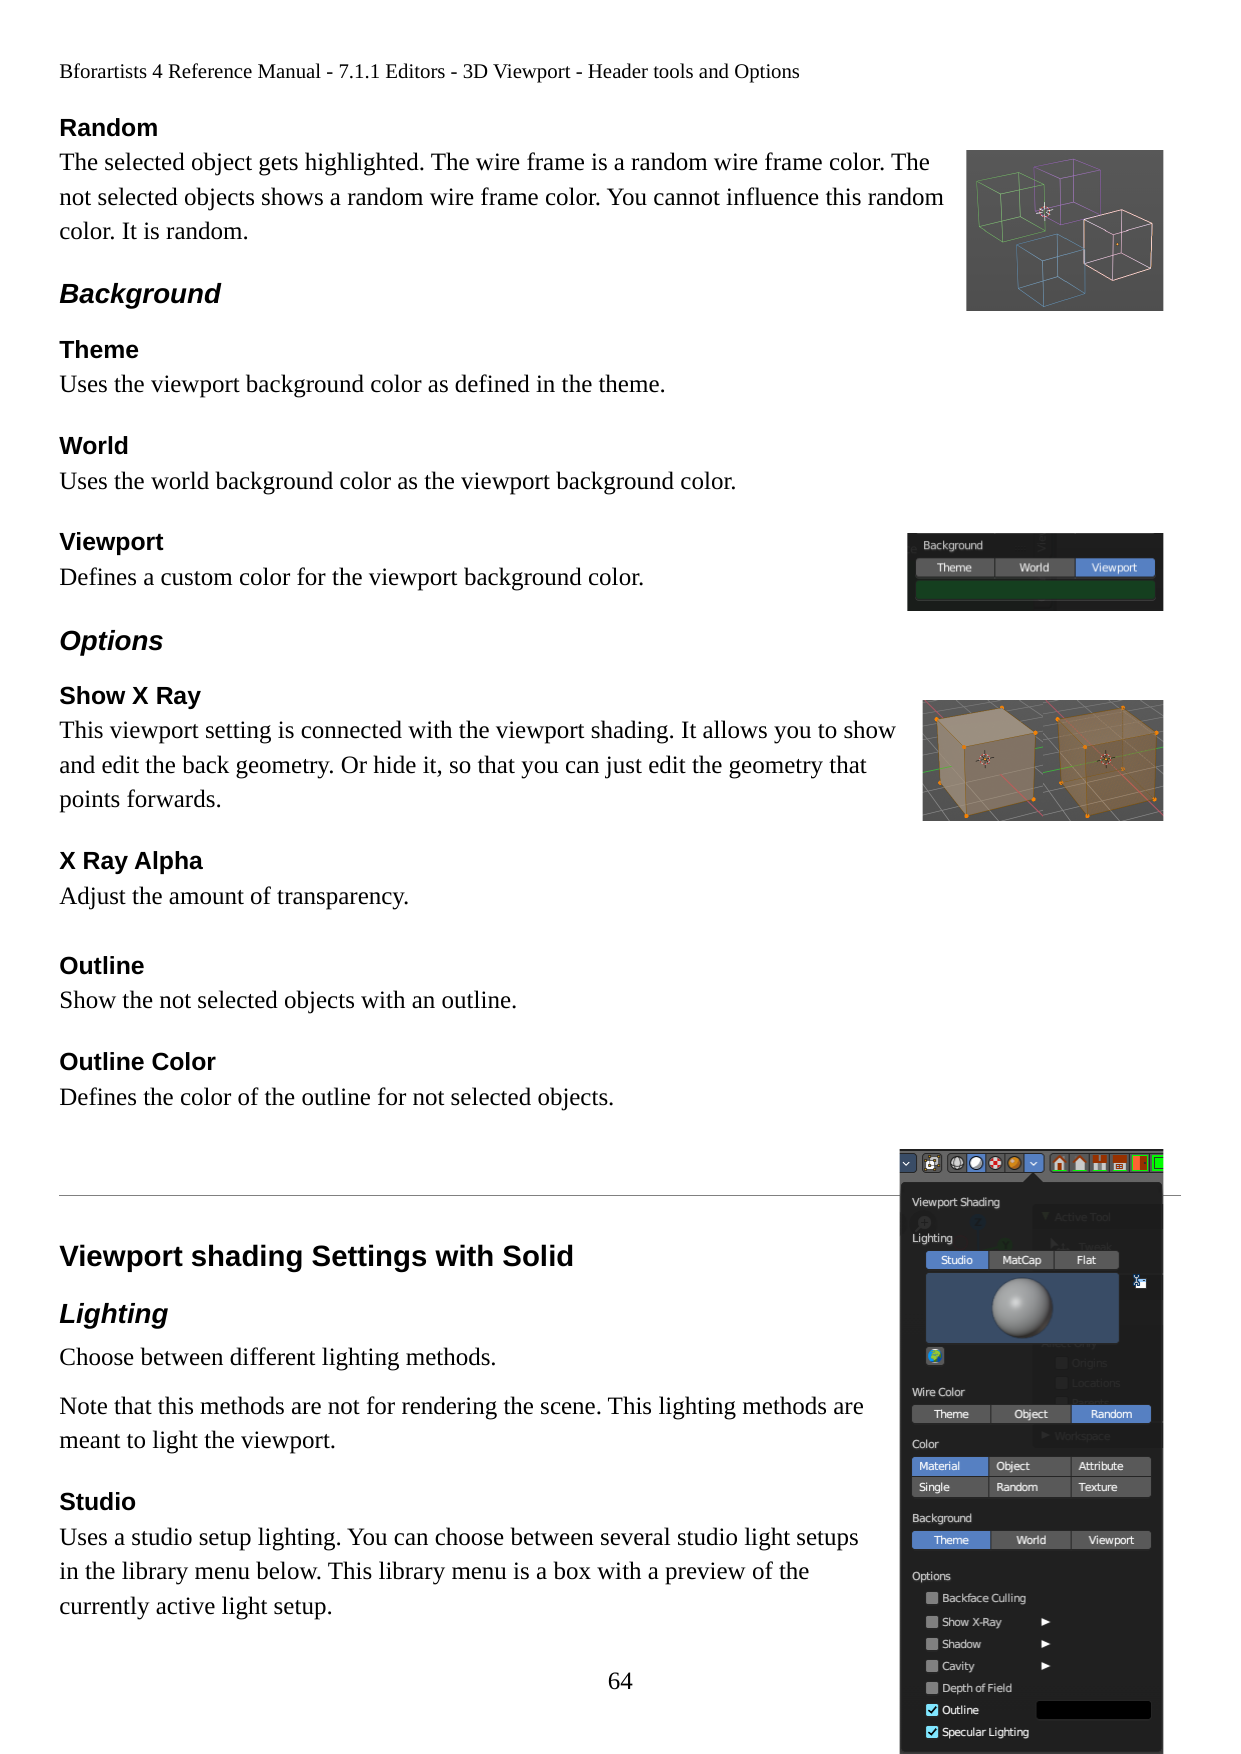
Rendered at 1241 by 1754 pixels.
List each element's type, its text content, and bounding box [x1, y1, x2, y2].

subtitle Viewport shading Settings with Solid [59, 1239, 899, 1273]
subtitle Show X Ray [59, 681, 1181, 709]
text Defines a custom color for the viewport background color. [59, 562, 907, 591]
subtitle X Ray Alpha [59, 846, 1181, 874]
text Note that this methods are not for rendering the scene. This lighting methods are meant to light the viewport. [59, 1391, 899, 1454]
text Adjust the amount of transparency. [59, 881, 1181, 909]
picture [907, 533, 1164, 611]
subtitle Lighting [59, 1298, 899, 1329]
text Choose between different lighting methods. [59, 1342, 899, 1371]
text Uses the viewport background color as defined in the theme. [59, 369, 1181, 398]
text Defines the color of the outline for not selected objects. [59, 1082, 1181, 1111]
subtitle [1164, 278, 1181, 310]
subtitle [1164, 1487, 1181, 1516]
text Uses a studio setup lighting. You can choose between several studio light setups in the library menu below. This library menu is a box with a preview of the currently active light setup. [59, 1522, 899, 1619]
subtitle Random [59, 113, 1181, 141]
picture [899, 1149, 1164, 1754]
text This viewport setting is connected with the viewport shading. It allows you to show and edit the back geometry. Or hide it, so that you can just edit the geometry that points forwards. [59, 716, 922, 813]
subtitle Outline [59, 951, 1181, 979]
text The selected object gets highlighted. The wire frame is a random wire frame color. The not selected objects shows a random wire frame color. You cannot influence this random color. It is random. [59, 147, 1181, 245]
subtitle Options [59, 624, 1181, 656]
subtitle Studio [59, 1487, 899, 1516]
subtitle Theme [59, 335, 1181, 363]
subtitle Viewport [59, 527, 1181, 556]
text Uses the world background color as the viewport background color. [59, 466, 1181, 495]
subtitle World [59, 431, 1181, 460]
subtitle Outline Color [59, 1047, 1181, 1076]
subtitle [1164, 1298, 1181, 1329]
picture [966, 150, 1164, 311]
subtitle Background [59, 278, 966, 310]
text Show the not selected objects with an outline. [59, 986, 1181, 1014]
picture [922, 700, 1164, 821]
